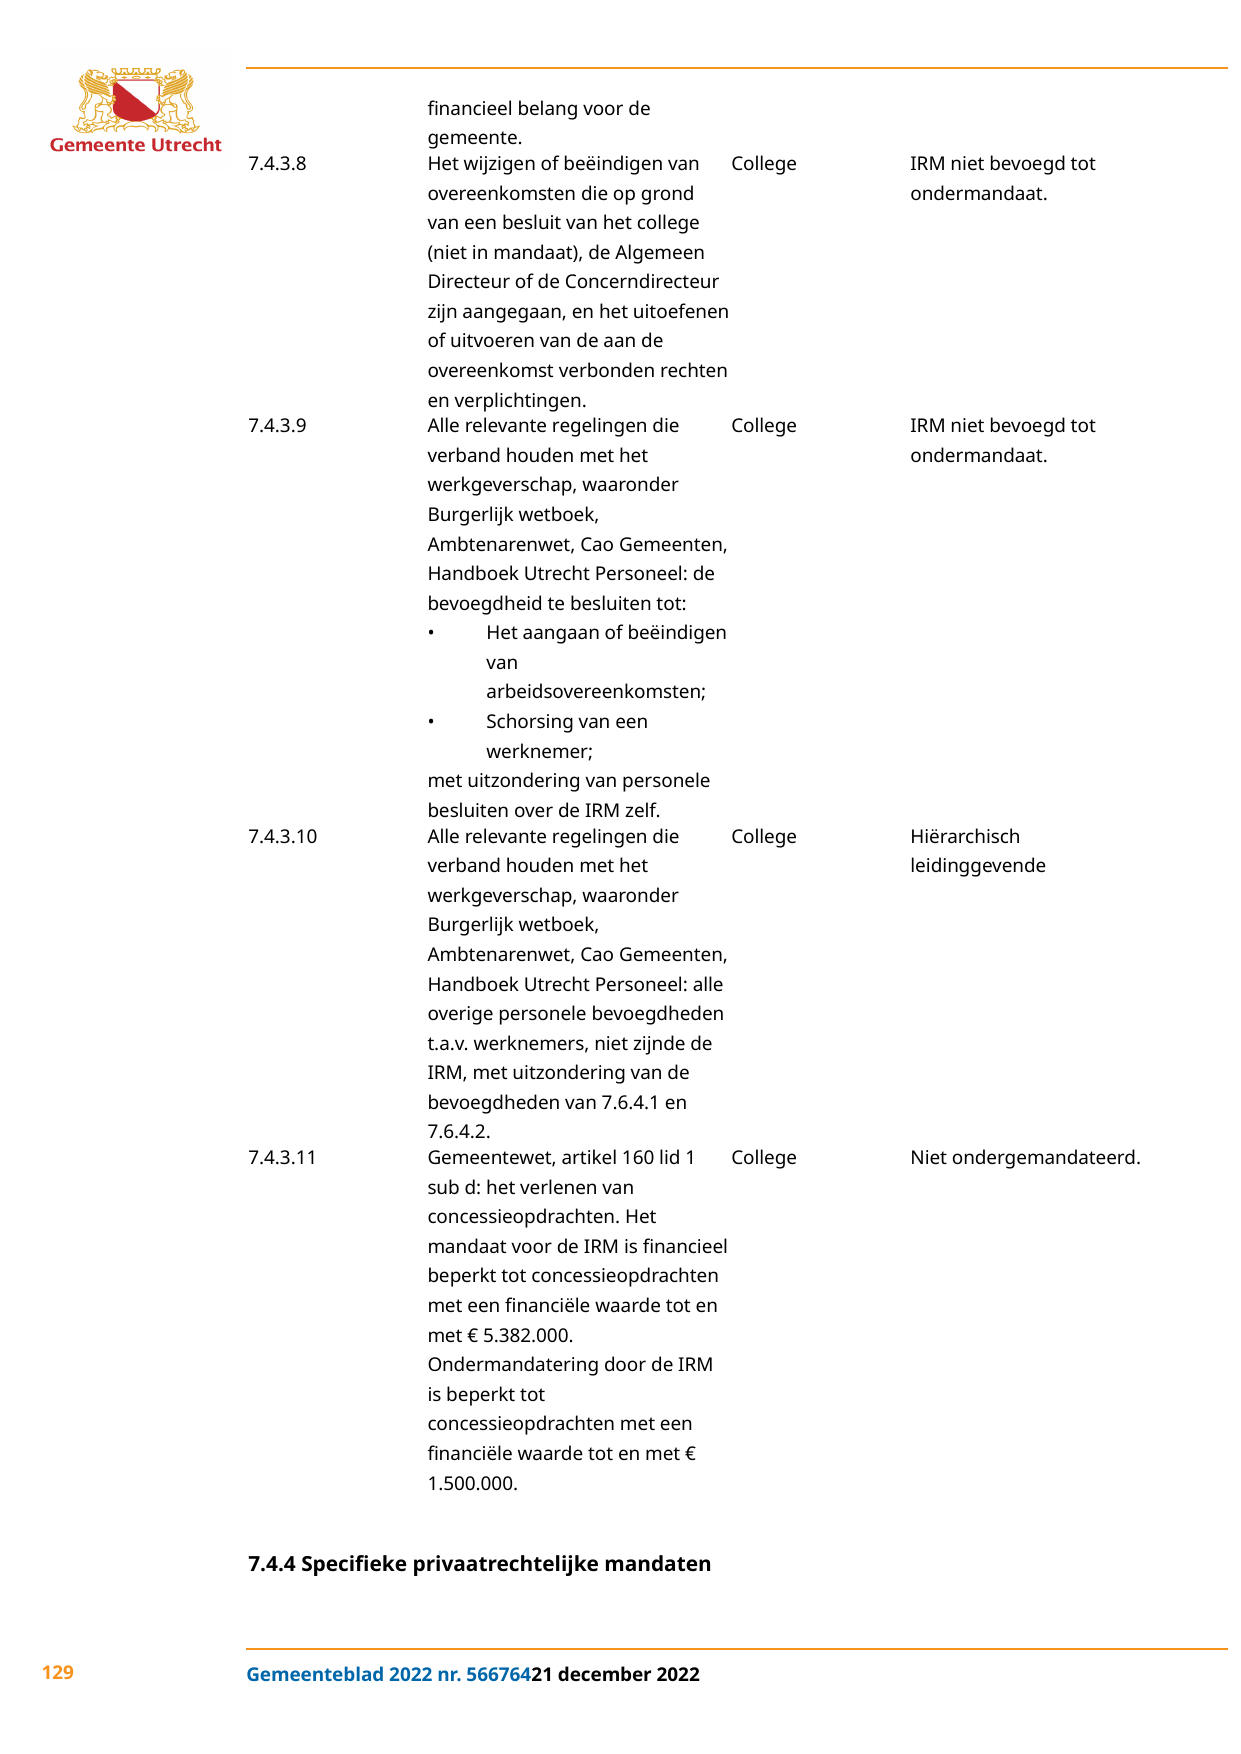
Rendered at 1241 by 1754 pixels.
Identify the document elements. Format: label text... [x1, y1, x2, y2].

table_cell [731, 95, 910, 150]
table_cell 7.4.3.10 [248, 823, 427, 1144]
table_cell IRM niet bevoegd tot ondermandaat. [910, 150, 1152, 412]
table_cell 7.4.3.8 [248, 150, 427, 412]
table_cell Alle relevante regelingen die verband houden met het werkgeverschap, waaronder Burgerlijk wetboek, Ambtenarenwet, Cao Gemeenten, Handboek Utrecht Personeel: alle overige personele bevoegdheden t.a.v. werknemers, niet zijnde de IRM, met uitzondering van de bevoegdheden van 7.6.4.1 en 7.6.4.2. [427, 823, 731, 1144]
text 7.4.4 Specifieke privaatrechtelijke mandaten [248, 1549, 1152, 1578]
table_cell Gemeentewet, artikel 160 lid 1 sub d: het verlenen van concessieopdrachten. Het mandaat voor de IRM is financieel beperkt tot concessieopdrachten met een financiële waarde tot en met € 5.382.000. Ondermandatering door de IRM is beperkt tot concessieopdrachten met een financiële waarde tot en met € 1.500.000. [427, 1144, 731, 1496]
table_cell College [731, 413, 910, 823]
picture [41, 47, 231, 172]
table_cell Hiërarchisch leidinggevende [910, 823, 1152, 1144]
table_cell College [731, 823, 910, 1144]
table_cell [248, 95, 427, 150]
table_cell College [731, 150, 910, 412]
table_cell financieel belang voor de gemeente. [427, 95, 731, 150]
table_cell Het wijzigen of beëindigen van overeenkomsten die op grond van een besluit van het college (niet in mandaat), de Algemeen Directeur of de Concerndirecteur zijn aangegaan, en het uitoefenen of uitvoeren van de aan de overeenkomst verbonden rechten en verplichtingen. [427, 150, 731, 412]
table_cell 7.4.3.9 [248, 413, 427, 823]
table_cell Niet ondergemandateerd. [910, 1144, 1152, 1496]
table_cell College [731, 1144, 910, 1496]
table_cell Alle relevante regelingen die verband houden met het werkgeverschap, waaronder Burgerlijk wetboek, Ambtenarenwet, Cao Gemeenten, Handboek Utrecht Personeel: de bevoegdheid te besluiten tot: Het aangaan of beëindigen van arbeidsovereenkomsten; Schorsing van een werknemer; met uitzondering van personele besluiten over de IRM zelf. [427, 413, 731, 823]
table_cell IRM niet bevoegd tot ondermandaat. [910, 413, 1152, 823]
table_cell 7.4.3.11 [248, 1144, 427, 1496]
table_cell [910, 95, 1152, 150]
